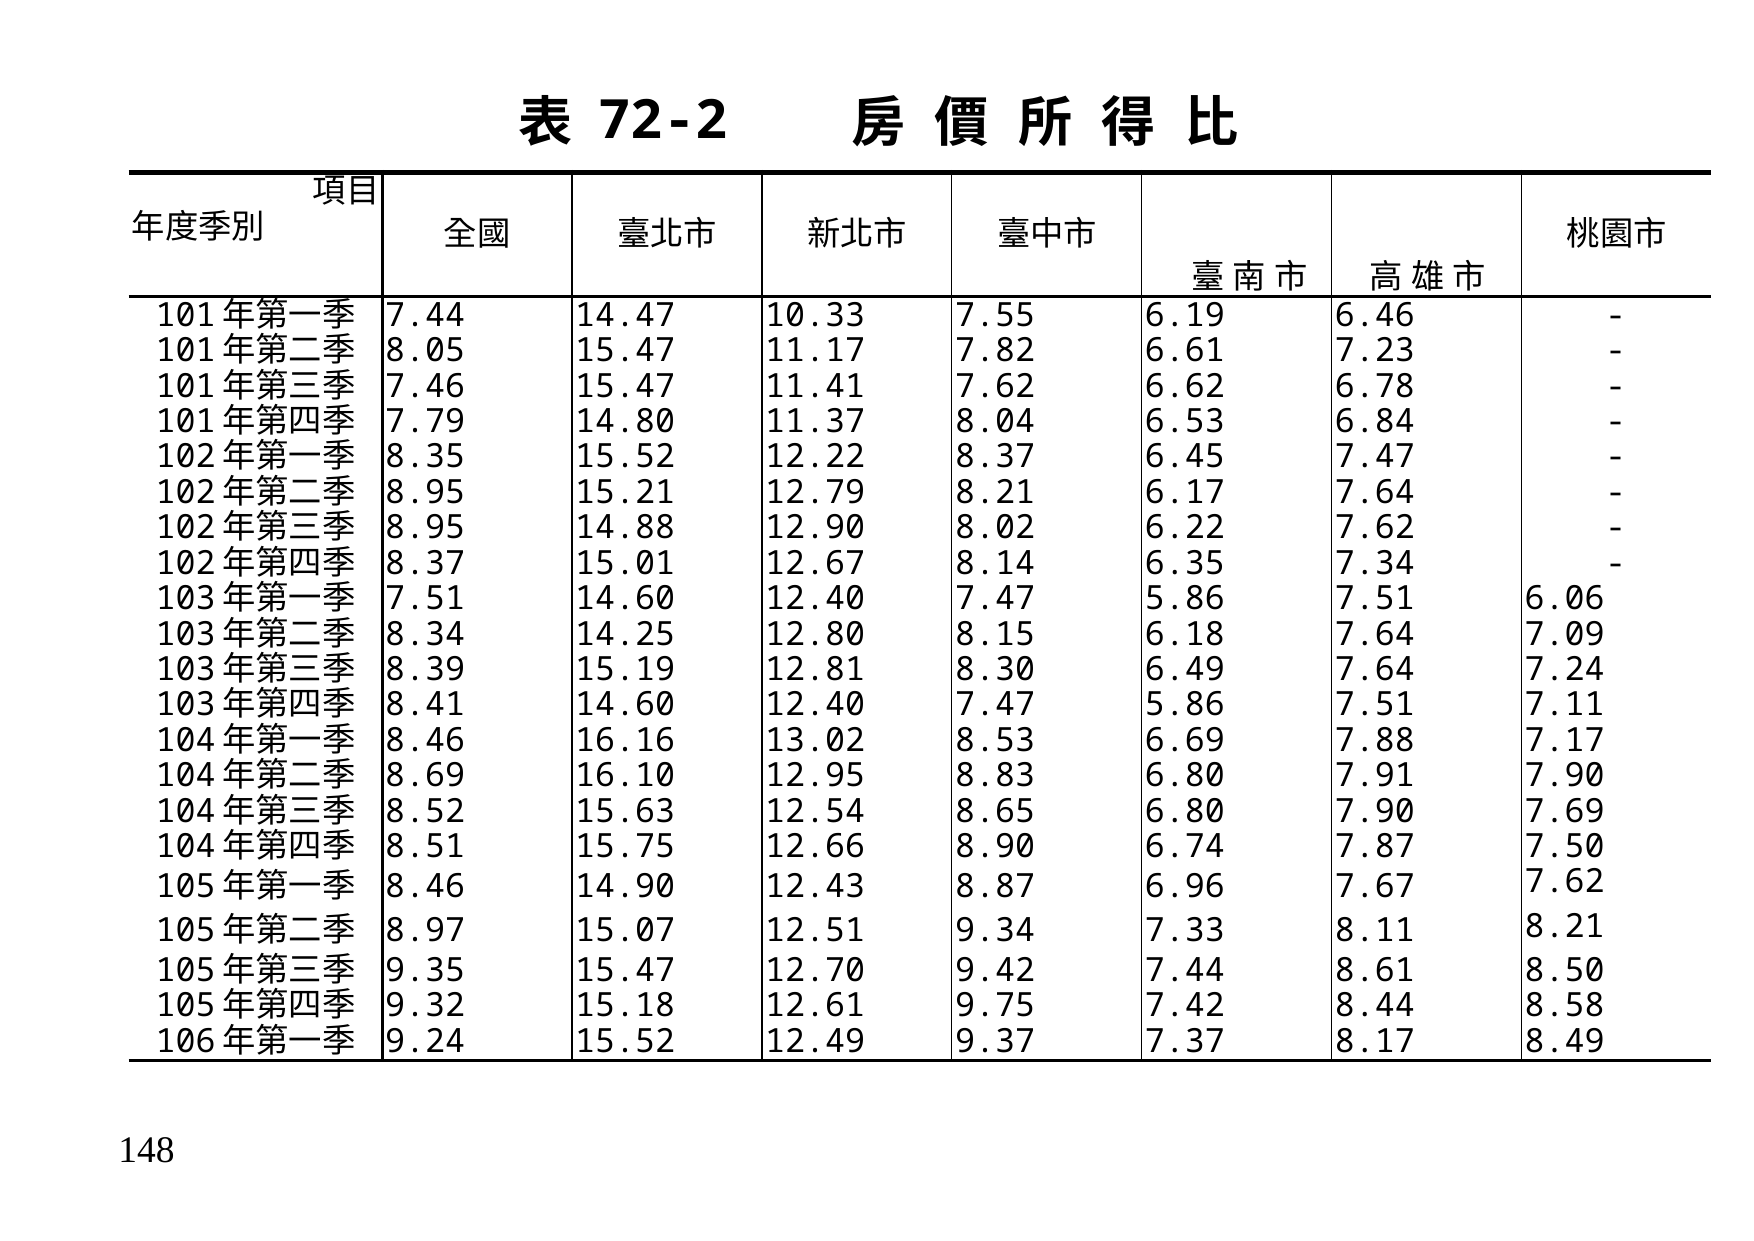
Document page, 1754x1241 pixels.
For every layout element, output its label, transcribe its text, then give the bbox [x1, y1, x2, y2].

table_cell 6.19 [1142, 298, 1331, 333]
table_cell 7.47 [1332, 440, 1521, 475]
table_cell 15.47 [573, 369, 761, 404]
table_cell 8.11 [1332, 909, 1521, 953]
table_cell 12.40 [763, 688, 951, 723]
table_cell 6.61 [1142, 333, 1331, 369]
table_cell 7.11 [1522, 688, 1711, 723]
table_cell 12.80 [763, 617, 951, 652]
table_cell 8.41 [384, 688, 571, 723]
table_header 桃園市 [1522, 175, 1711, 295]
table_cell 8.04 [952, 404, 1141, 439]
table_cell - [1522, 298, 1711, 333]
table_cell 8.95 [384, 475, 571, 510]
table_cell 12.70 [763, 953, 951, 988]
table_cell 15.07 [573, 909, 761, 953]
table_cell - [1522, 510, 1711, 546]
table_cell 7.51 [1332, 688, 1521, 723]
table_cell 15.18 [573, 988, 761, 1024]
table_cell 15.01 [573, 546, 761, 581]
table_cell 8.46 [384, 865, 571, 909]
table_cell 9.75 [952, 988, 1141, 1024]
table_cell 12.40 [763, 581, 951, 617]
table_cell 9.37 [952, 1024, 1141, 1059]
table_cell - [1522, 546, 1711, 581]
table_cell 7.46 [384, 369, 571, 404]
table_cell 12.81 [763, 652, 951, 687]
table_cell 9.34 [952, 909, 1141, 953]
table_cell - [1522, 333, 1711, 369]
table_cell 5.86 [1142, 581, 1331, 617]
table_cell 14.80 [573, 404, 761, 439]
table_cell 104年第一季 104年第二季 104年第三季 [129, 723, 381, 829]
table_cell 8.30 [952, 652, 1141, 687]
table_cell 105年第三季 [129, 953, 381, 988]
table_cell 7.09 [1522, 617, 1711, 652]
table_header 臺南市 [1142, 175, 1331, 295]
table_cell 8.58 [1522, 988, 1711, 1024]
table_cell 7.51 [1332, 581, 1521, 617]
table_cell 7.34 [1332, 546, 1521, 581]
table_cell 8.37 [384, 546, 571, 581]
table_cell 7.47 [952, 581, 1141, 617]
table_cell 101年第四季 [129, 404, 381, 439]
table_cell 7.17 7.90 7.69 [1522, 723, 1711, 829]
table_cell 7.23 [1332, 333, 1521, 369]
table_cell 12.67 [763, 546, 951, 581]
table_cell 11.41 [763, 369, 951, 404]
table_cell 102年第一季 [129, 440, 381, 475]
table_cell 102年第二季 [129, 475, 381, 510]
table_cell 6.22 [1142, 510, 1331, 546]
table_header 臺北市 [573, 175, 761, 295]
table_cell 12.79 [763, 475, 951, 510]
table_cell 6.49 [1142, 652, 1331, 687]
table_cell 8.97 [384, 909, 571, 953]
table_cell 8.15 [952, 617, 1141, 652]
table_cell 103年第一季 [129, 581, 381, 617]
table_cell 15.52 [573, 440, 761, 475]
table_cell 102年第四季 [129, 546, 381, 581]
table_cell 13.02 12.95 12.54 [763, 723, 951, 829]
table_cell - [1522, 404, 1711, 439]
table_cell 7.51 [384, 581, 571, 617]
table_cell 16.16 16.10 15.63 [573, 723, 761, 829]
table_cell 14.60 [573, 688, 761, 723]
table_cell 8.14 [952, 546, 1141, 581]
table_cell 7.88 7.91 7.90 [1332, 723, 1521, 829]
table_cell 7.50 [1522, 829, 1711, 864]
table_cell 8.21 [952, 475, 1141, 510]
table_cell 5.86 [1142, 688, 1331, 723]
table_cell 8.17 [1332, 1024, 1521, 1059]
table_cell 6.62 [1142, 369, 1331, 404]
table_cell 15.47 [573, 333, 761, 369]
table_cell 6.74 [1142, 829, 1331, 864]
table_cell 7.62 [952, 369, 1141, 404]
table_cell 9.24 [384, 1024, 571, 1059]
table_cell 14.90 [573, 865, 761, 909]
table_cell 7.67 [1332, 865, 1521, 909]
table_cell 8.95 [384, 510, 571, 546]
table_cell 6.96 [1142, 865, 1331, 909]
table_cell 6.06 [1522, 581, 1711, 617]
table_cell 15.21 [573, 475, 761, 510]
table_cell 10.33 [763, 298, 951, 333]
table_cell 12.90 [763, 510, 951, 546]
table_cell 8.51 [384, 829, 571, 864]
table_cell 15.47 [573, 953, 761, 988]
table_cell 105年第四季 [129, 988, 381, 1024]
table_cell 12.22 [763, 440, 951, 475]
table_cell 14.25 [573, 617, 761, 652]
table_cell 103年第三季 [129, 652, 381, 687]
table_cell 11.17 [763, 333, 951, 369]
table_cell 8.49 [1522, 1024, 1711, 1059]
table_cell 12.61 [763, 988, 951, 1024]
table_header 臺中市 [952, 175, 1141, 295]
table_cell 12.49 [763, 1024, 951, 1059]
table_cell 8.61 [1332, 953, 1521, 988]
table_cell 8.34 [384, 617, 571, 652]
table_cell 9.32 [384, 988, 571, 1024]
table_cell 6.45 [1142, 440, 1331, 475]
table_cell 14.88 [573, 510, 761, 546]
table_cell 7.44 [1142, 953, 1331, 988]
table_cell 101年第一季 [129, 298, 381, 333]
table_header 高雄市 [1332, 175, 1521, 295]
table_cell - [1522, 440, 1711, 475]
table_cell 105年第二季 [129, 909, 381, 953]
table_cell 8.05 [384, 333, 571, 369]
table_cell 8.35 [384, 440, 571, 475]
table_cell 7.62 [1522, 865, 1711, 909]
table_cell 8.46 8.69 8.52 [384, 723, 571, 829]
table_cell 101年第三季 [129, 369, 381, 404]
table_cell 6.35 [1142, 546, 1331, 581]
table_cell 7.82 [952, 333, 1141, 369]
table_cell 7.87 [1332, 829, 1521, 864]
table_cell 6.53 [1142, 404, 1331, 439]
table_cell 12.51 [763, 909, 951, 953]
table_cell 6.84 [1332, 404, 1521, 439]
table_cell 15.75 [573, 829, 761, 864]
table_cell 6.46 [1332, 298, 1521, 333]
table_cell - [1522, 369, 1711, 404]
table_cell 7.62 [1332, 510, 1521, 546]
table_cell 104年第四季 [129, 829, 381, 864]
table_cell 6.78 [1332, 369, 1521, 404]
table_cell 8.44 [1332, 988, 1521, 1024]
table_cell 7.33 [1142, 909, 1331, 953]
table_header 項目 年度季別 [129, 175, 381, 295]
table_cell 7.24 [1522, 652, 1711, 687]
subtitle 表72-2 房價所得比 [128, 45, 1628, 170]
table_header 新北市 [763, 175, 951, 295]
table_cell 7.55 [952, 298, 1141, 333]
table_cell 101年第二季 [129, 333, 381, 369]
table_cell 103年第二季 [129, 617, 381, 652]
table_cell 7.64 [1332, 475, 1521, 510]
table_cell 7.79 [384, 404, 571, 439]
table_cell 14.60 [573, 581, 761, 617]
table_cell 11.37 [763, 404, 951, 439]
table_cell 9.42 [952, 953, 1141, 988]
table_cell 102年第三季 [129, 510, 381, 546]
table_cell 8.37 [952, 440, 1141, 475]
table_cell 8.21 [1522, 909, 1711, 953]
table_cell 6.17 [1142, 475, 1331, 510]
table_cell 7.64 [1332, 652, 1521, 687]
table_cell 8.50 [1522, 953, 1711, 988]
table_cell 105年第一季 [129, 865, 381, 909]
table_cell 8.39 [384, 652, 571, 687]
table_cell 7.47 [952, 688, 1141, 723]
table_cell 12.43 [763, 865, 951, 909]
table_cell 8.53 8.83 8.65 [952, 723, 1141, 829]
table_cell 8.02 [952, 510, 1141, 546]
table_cell 7.42 [1142, 988, 1331, 1024]
table_cell 6.18 [1142, 617, 1331, 652]
table_cell 7.44 [384, 298, 571, 333]
table_cell 106年第一季 [129, 1024, 381, 1059]
table_cell 15.19 [573, 652, 761, 687]
table_header 全國 [384, 175, 571, 295]
table_cell 12.66 [763, 829, 951, 864]
table_cell 8.87 [952, 865, 1141, 909]
table_cell 8.90 [952, 829, 1141, 864]
table_cell 9.35 [384, 953, 571, 988]
table_cell 103年第四季 [129, 688, 381, 723]
table_cell 6.69 6.80 6.80 [1142, 723, 1331, 829]
table_cell - [1522, 475, 1711, 510]
table_cell 15.52 [573, 1024, 761, 1059]
table_cell 14.47 [573, 298, 761, 333]
table_cell 7.64 [1332, 617, 1521, 652]
table_cell 7.37 [1142, 1024, 1331, 1059]
